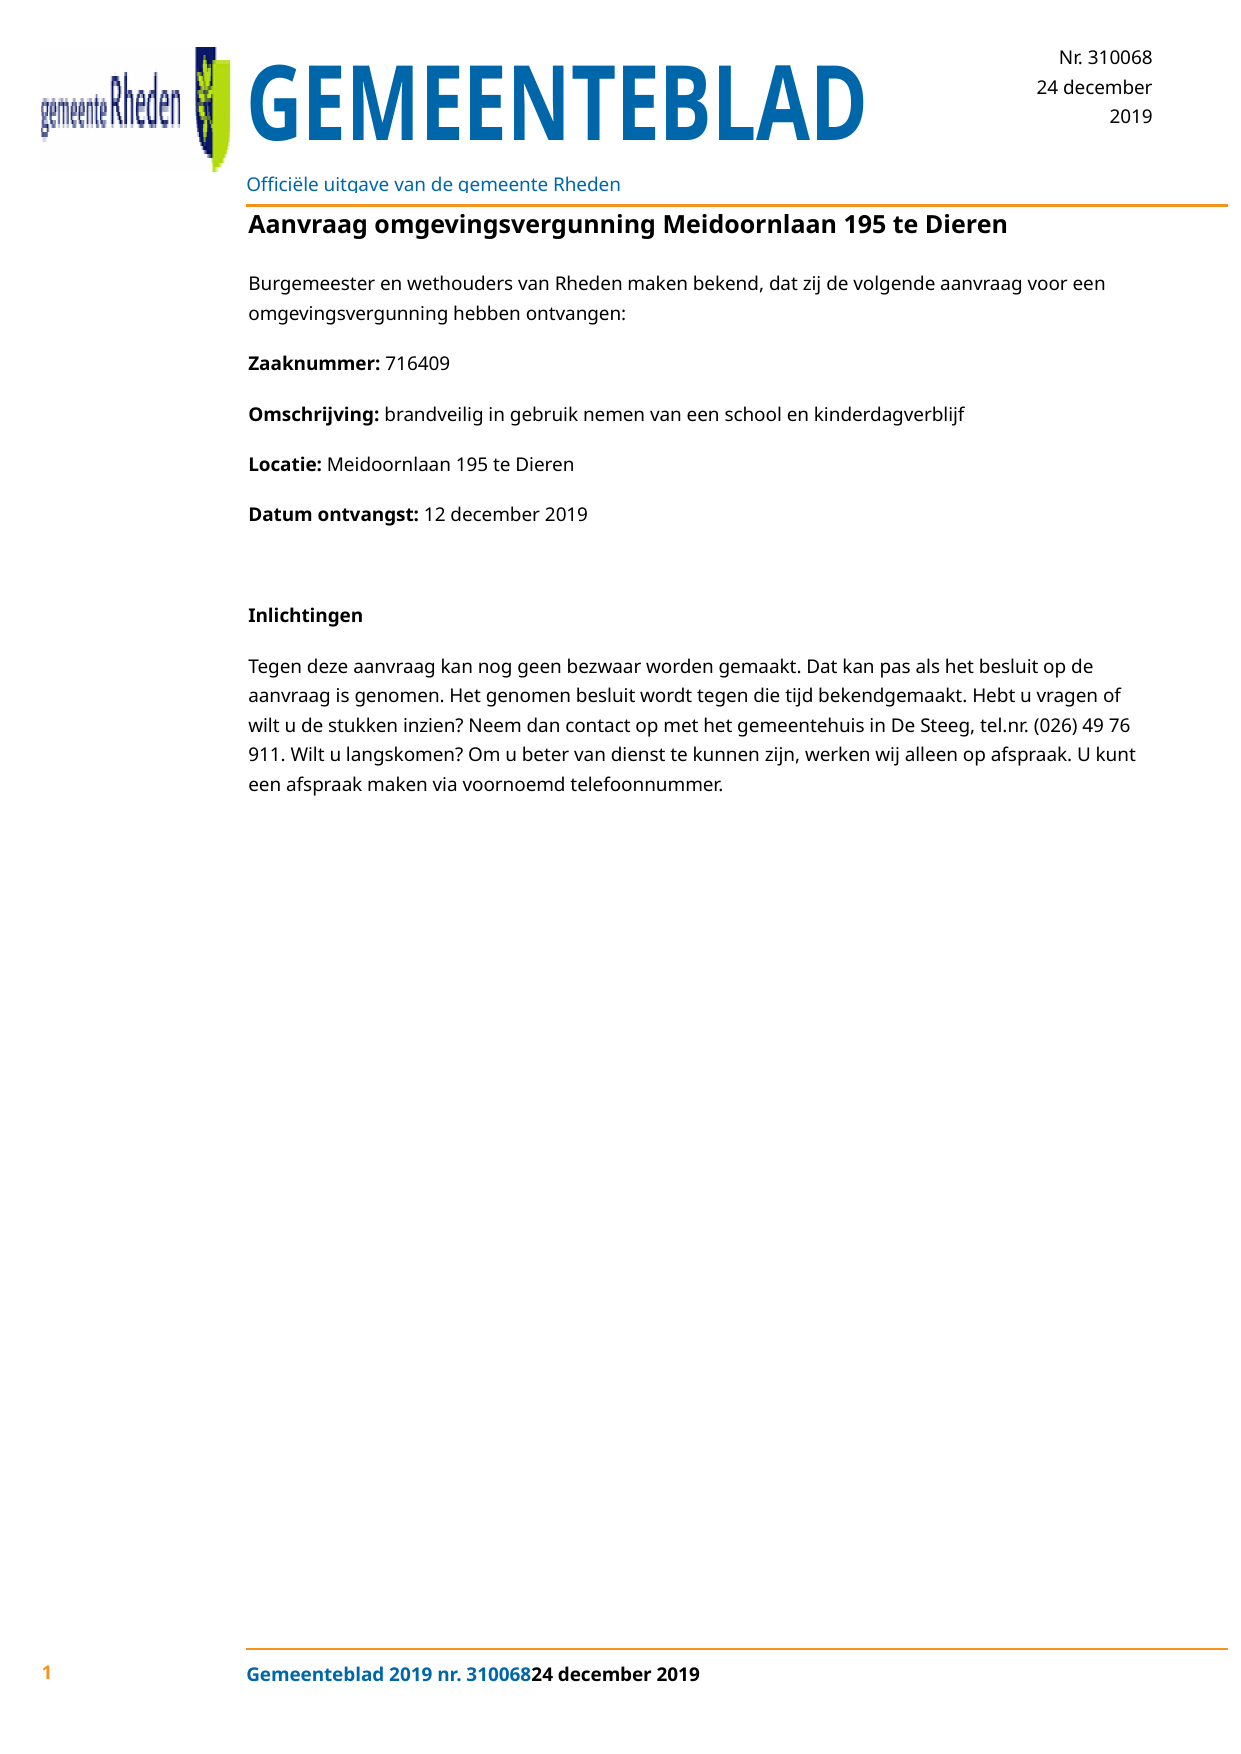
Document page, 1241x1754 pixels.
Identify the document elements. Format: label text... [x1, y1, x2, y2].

text Locatie: Meidoornlaan 195 te Dieren [248, 451, 1152, 477]
text Inlichtingen [248, 602, 1152, 628]
text Burgemeester en wethouders van Rheden maken bekend, dat zij de volgende aanvraag voor een omgevingsvergunning hebben ontvangen: [248, 270, 1152, 326]
text Aanvraag omgevingsvergunning Meidoornlaan 195 te Dieren [248, 207, 1152, 241]
text Zaaknummer: 716409 [248, 350, 1152, 376]
text Datum ontvangst: 12 december 2019 [248, 502, 1152, 527]
text Omschrijving: brandveilig in gebruik nemen van een school en kinderdagverblijf [248, 401, 1152, 426]
text Tegen deze aanvraag kan nog geen bezwaar worden gemaakt. Dat kan pas als het besluit op de aanvraag is genomen. Het genomen besluit wordt tegen die tijd bekendgemaakt. Hebt u vragen of wilt u de stukken inzien? Neem dan contact op met het gemeentehuis in De Steeg, tel.nr. (026) 49 76 911. Wilt u langskomen? Om u beter van dienst te kunnen zijn, werken wij alleen op afspraak. U kunt een afspraak maken via voornoemd telefoonnummer. [248, 653, 1152, 797]
picture [41, 47, 231, 172]
